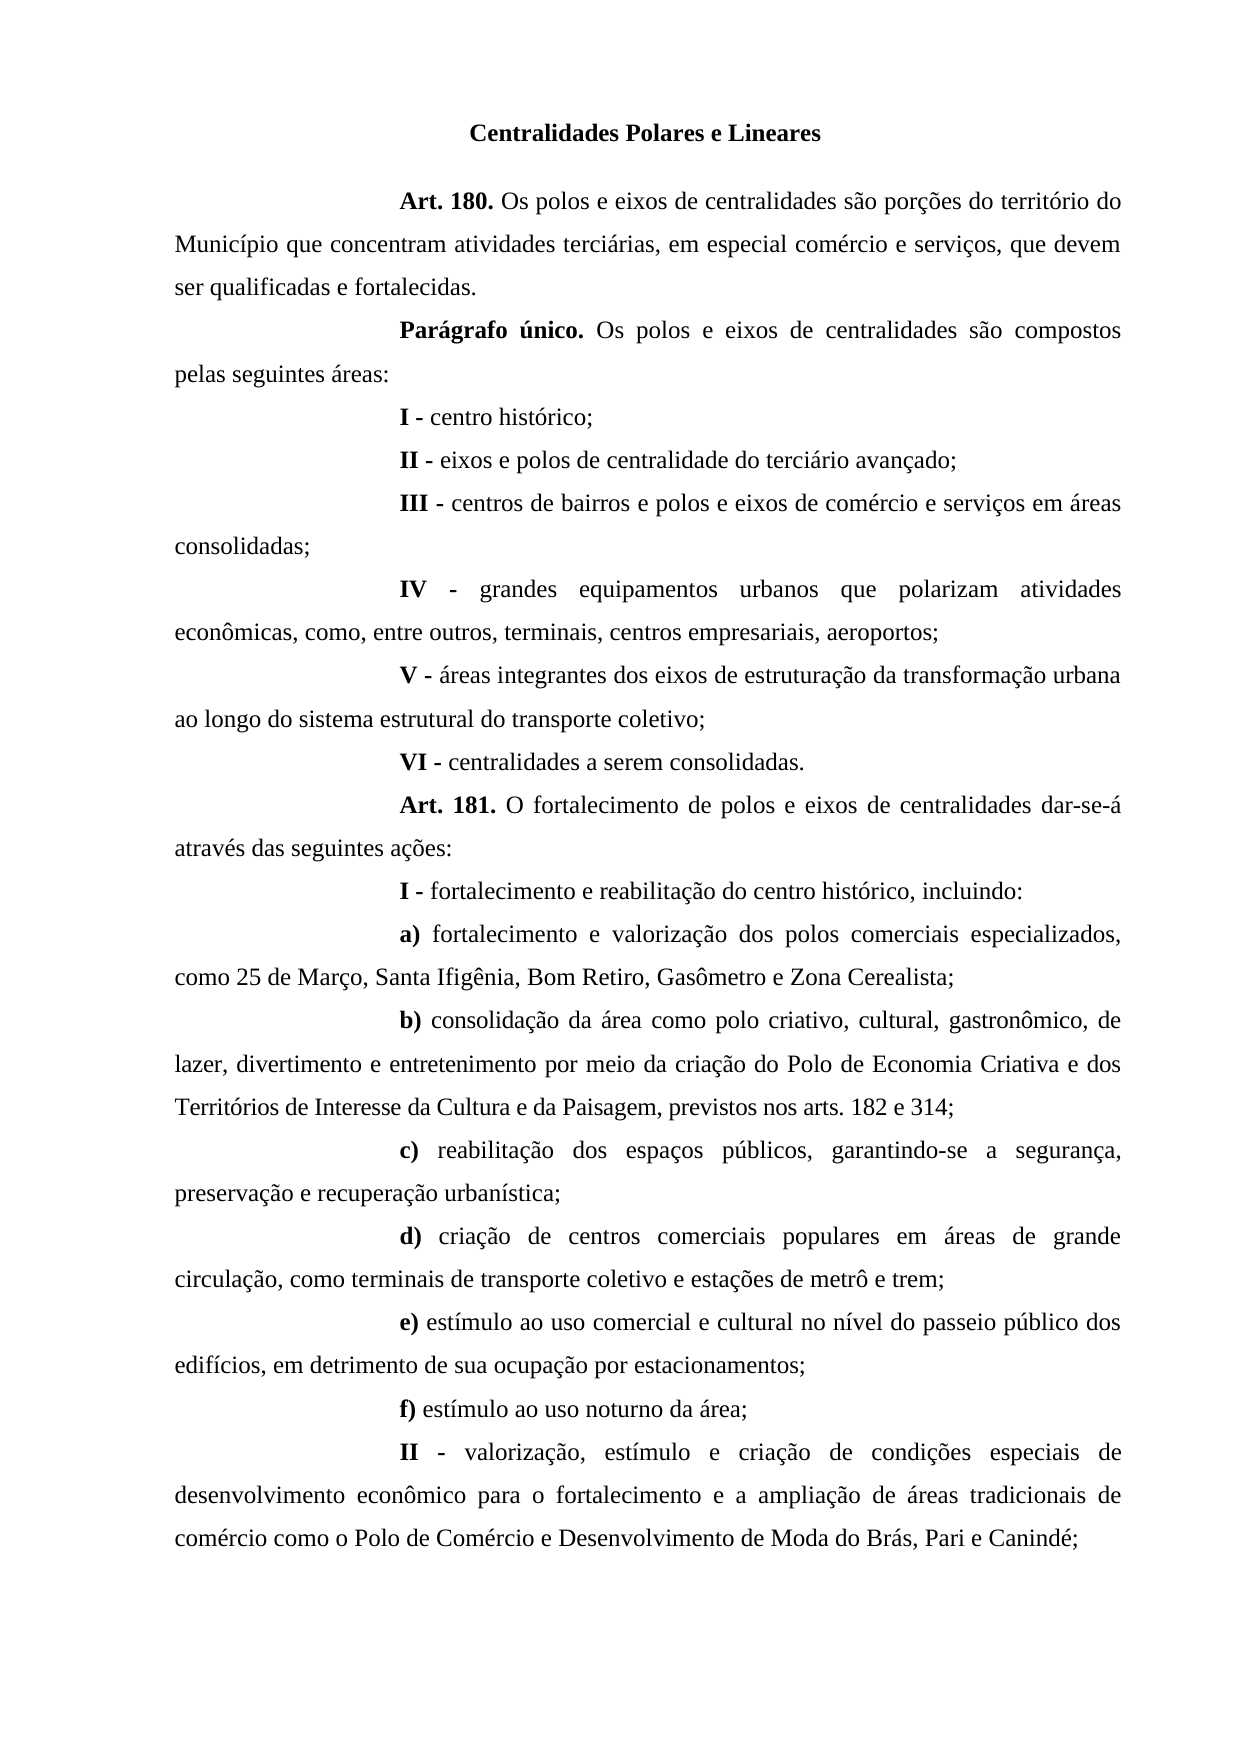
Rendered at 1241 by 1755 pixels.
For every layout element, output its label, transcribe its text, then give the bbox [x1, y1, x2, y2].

text I - fortalecimento e reabilitação do centro histórico, incluindo: [174, 876, 1122, 905]
text c) reabilitação dos espaços públicos, garantindo-se a segurança, preservação e recuperação urbanística; [174, 1135, 1122, 1207]
text f) estímulo ao uso noturno da área; [174, 1394, 1122, 1422]
text Parágrafo único. Os polos e eixos de centralidades são compostos pelas seguintes áreas: [174, 316, 1122, 387]
text Art. 181. O fortalecimento de polos e eixos de centralidades dar-se-á através das seguintes ações: [174, 790, 1122, 862]
text b) consolidação da área como polo criativo, cultural, gastronômico, de lazer, divertimento e entretenimento por meio da criação do Polo de Economia Criativa e dos Territórios de Interesse da Cultura e da Paisagem, previstos nos arts. 182 e 314; [174, 1006, 1122, 1121]
text II - eixos e polos de centralidade do terciário avançado; [174, 445, 1122, 474]
text V - áreas integrantes dos eixos de estruturação da transformação urbana ao longo do sistema estrutural do transporte coletivo; [174, 661, 1122, 732]
text I - centro histórico; [174, 402, 1122, 431]
text III - centros de bairros e polos e eixos de comércio e serviços em áreas consolidadas; [174, 488, 1122, 560]
text II - valorização, estímulo e criação de condições especiais de desenvolvimento econômico para o fortalecimento e a ampliação de áreas tradicionais de comércio como o Polo de Comércio e Desenvolvimento de Moda do Brás, Pari e Canindé; [174, 1437, 1122, 1552]
text VI - centralidades a serem consolidadas. [174, 747, 1122, 776]
text Art. 180. Os polos e eixos de centralidades são porções do território do Município que concentram atividades terciárias, em especial comércio e serviços, que devem ser qualificadas e fortalecidas. [174, 186, 1122, 301]
text a) fortalecimento e valorização dos polos comerciais especializados, como 25 de Março, Santa Ifigênia, Bom Retiro, Gasômetro e Zona Cerealista; [174, 919, 1122, 991]
text IV - grandes equipamentos urbanos que polarizam atividades econômicas, como, entre outros, terminais, centros empresariais, aeroportos; [174, 574, 1122, 646]
text d) criação de centros comerciais populares em áreas de grande circulação, como terminais de transporte coletivo e estações de metrô e trem; [174, 1221, 1122, 1293]
text e) estímulo ao uso comercial e cultural no nível do passeio público dos edifícios, em detrimento de sua ocupação por estacionamentos; [174, 1307, 1122, 1379]
text Centralidades Polares e Lineares [174, 118, 1122, 147]
